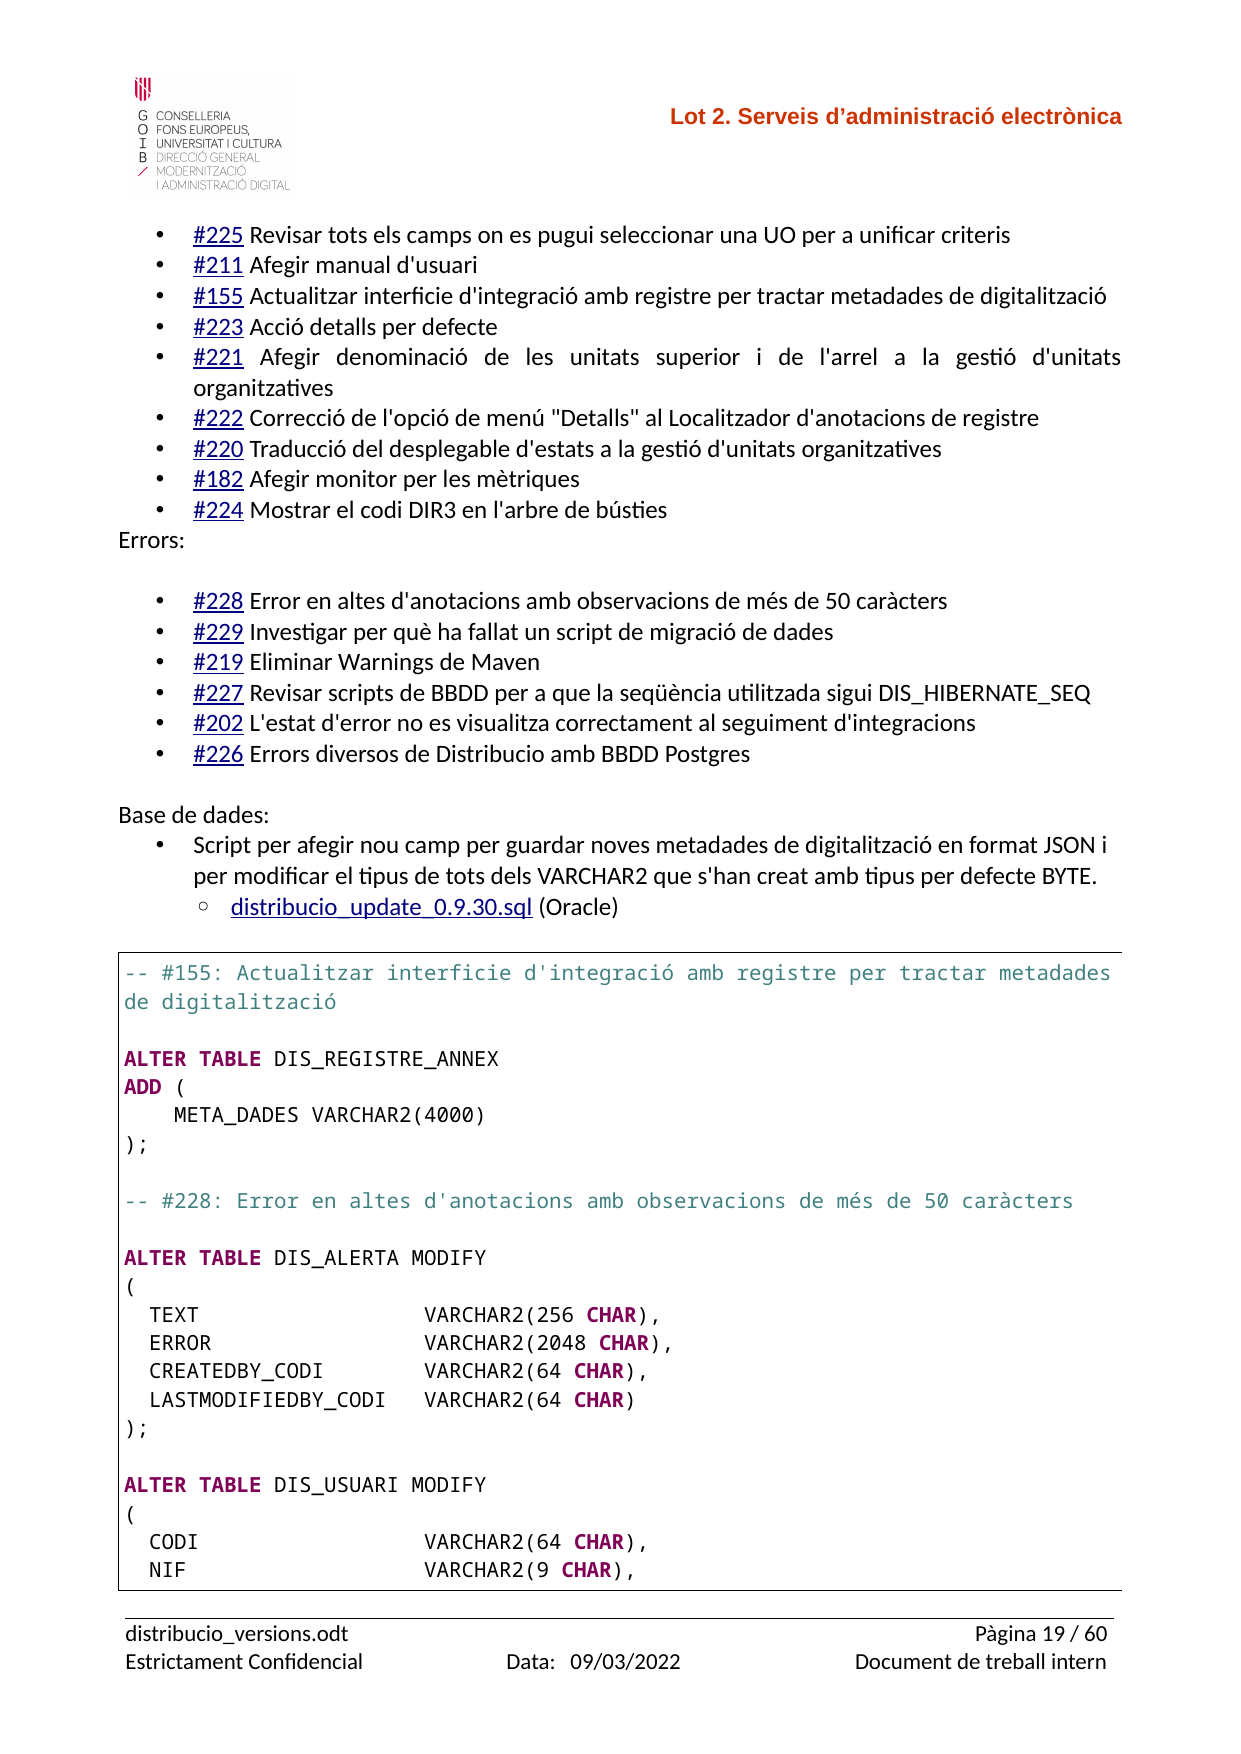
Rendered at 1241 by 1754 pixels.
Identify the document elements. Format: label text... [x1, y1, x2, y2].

list #220 Traducció del desplegable d'estats a la gestió d'unitats organitzatives [156, 433, 1122, 463]
list #224 Mostrar el codi DIR3 en l'arbre de bústies [156, 494, 1122, 524]
list #219 Eliminar Warnings de Maven [156, 646, 1122, 677]
list #155 Actualitzar interficie d'integració amb registre per tractar metadades de digitalització [156, 280, 1122, 311]
list #202 L'estat d'error no es visualitza correctament al seguiment d'integracions [156, 707, 1122, 738]
list #182 Afegir monitor per les mètriques [156, 463, 1122, 494]
picture [126, 70, 299, 197]
list #211 Afegir manual d'usuari [156, 250, 1122, 280]
list distribucio_update_0.9.30.sql (Oracle) [193, 891, 1122, 921]
list #226 Errors diversos de Distribucio amb BBDD Postgres [156, 738, 1122, 768]
list #225 Revisar tots els camps on es pugui seleccionar una UO per a unificar criteris [156, 219, 1122, 250]
list #222 Correcció de l'opció de menú "Detalls" al Localitzador d'anotacions de registre [156, 402, 1122, 433]
list #221 Afegir denominació de les unitats superior i de l'arrel a la gestió d'unitats organitzatives [156, 341, 1122, 402]
table_header -- #155: Actualitzar interficie d'integració amb registre per tractar metadades de digitalització ALTER TABLE DIS_REGISTRE_ANNEX ADD ( META_DADES VARCHAR2(4000) ); -- #228: Error en altes d'anotacions amb observacions de més de 50 caràcters ALTER TABLE DIS_ALERTA MODIFY ( TEXT VARCHAR2(256 CHAR), ERROR VARCHAR2(2048 CHAR), CREATEDBY_CODI VARCHAR2(64 CHAR), LASTMODIFIEDBY_CODI VARCHAR2(64 CHAR) ); ALTER TABLE DIS_USUARI MODIFY ( CODI VARCHAR2(64 CHAR), NIF VARCHAR2(9 CHAR), [119, 953, 1122, 1590]
list #229 Investigar per què ha fallat un script de migració de dades [156, 616, 1122, 646]
list #223 Acció detalls per defecte [156, 311, 1122, 341]
list Script per afegir nou camp per guardar noves metadades de digitalització en format JSON i per modificar el tipus de tots dels VARCHAR2 que s'han creat amb tipus per defecte BYTE. [156, 829, 1122, 891]
text Errors: [118, 524, 1122, 555]
list #227 Revisar scripts de BBDD per a que la seqüència utilitzada sigui DIS_HIBERNATE_SEQ [156, 677, 1122, 707]
text Base de dades: [118, 799, 1122, 829]
list #228 Error en altes d'anotacions amb observacions de més de 50 caràcters [156, 585, 1122, 616]
